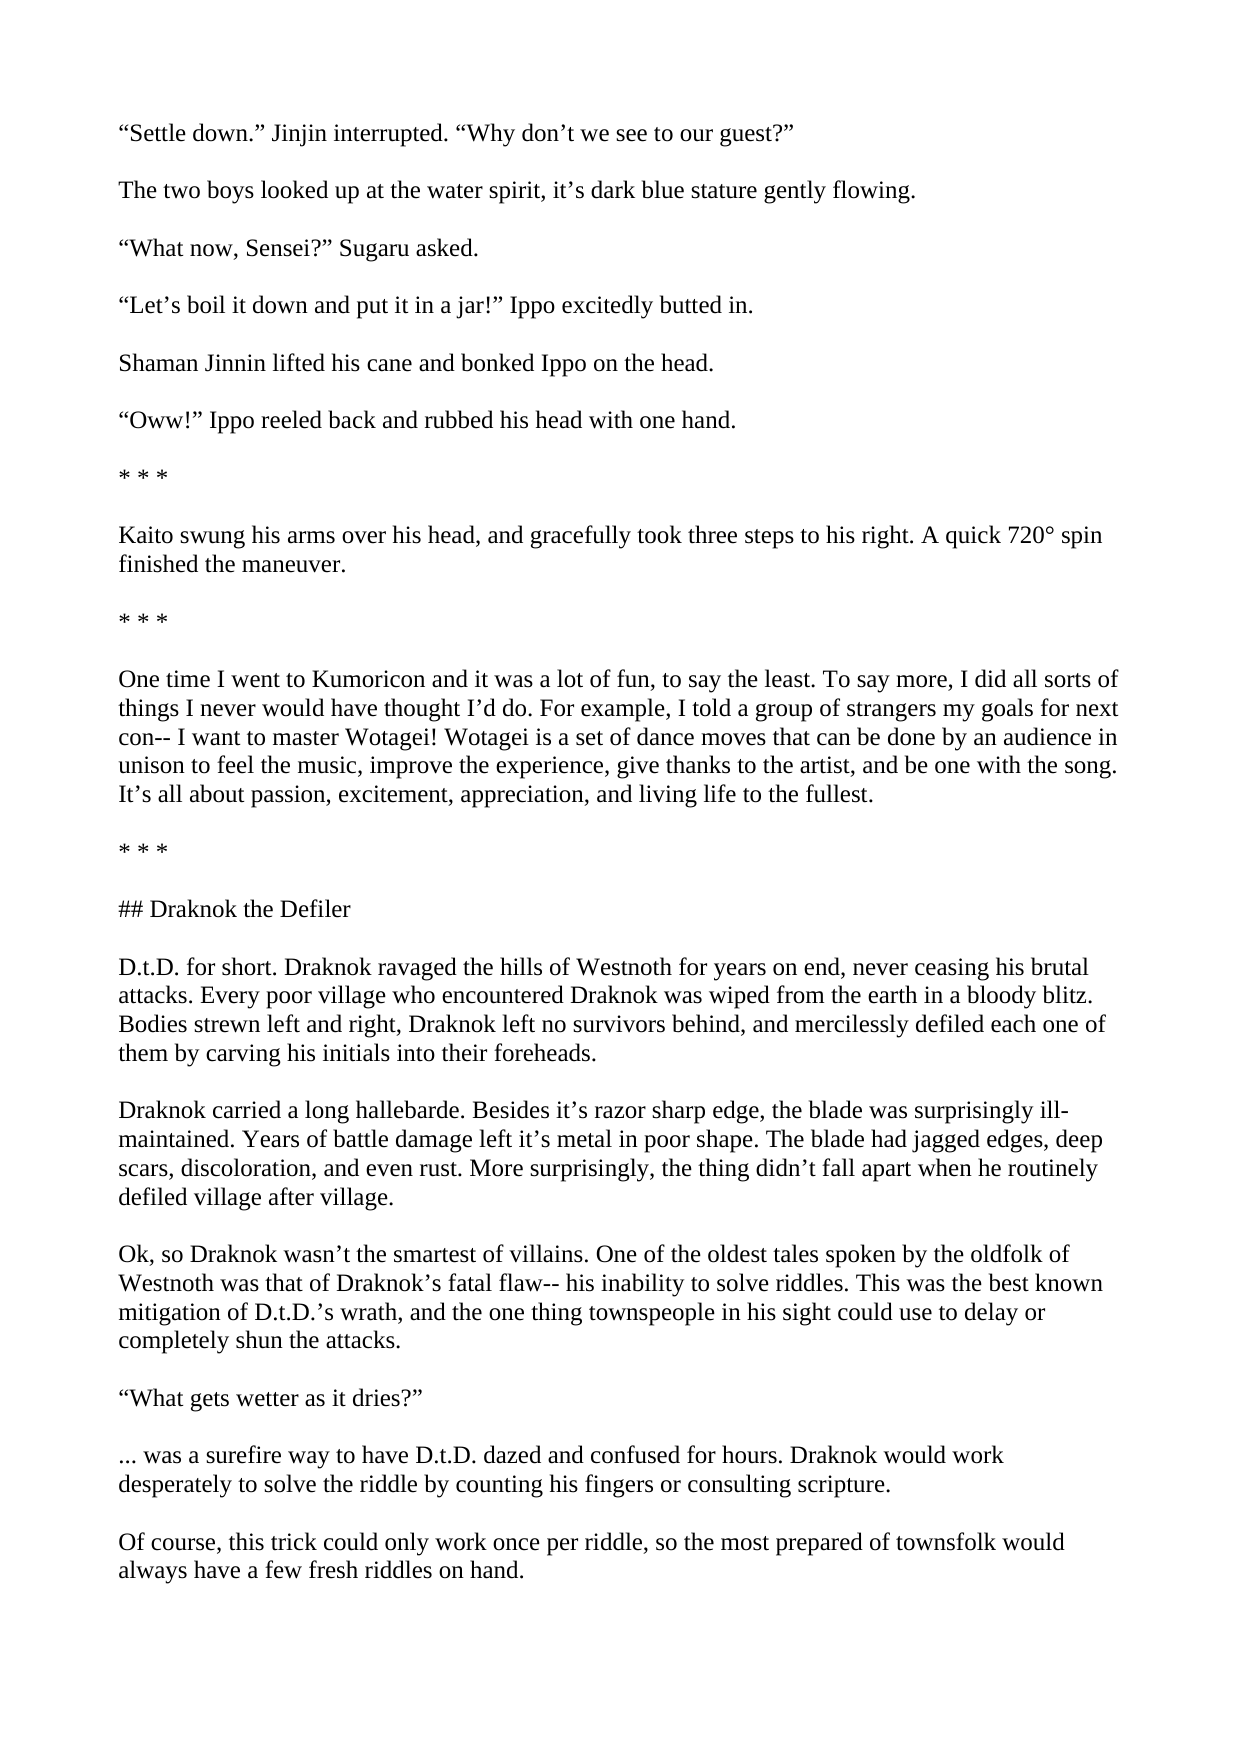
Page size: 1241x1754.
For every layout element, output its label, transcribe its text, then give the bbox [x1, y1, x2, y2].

text * * * [118, 607, 1122, 636]
text ## Draknok the Defiler [118, 894, 1122, 923]
text * * * [118, 837, 1122, 866]
text Of course, this trick could only work once per riddle, so the most prepared of townsfolk would always have a few fresh riddles on hand. [118, 1527, 1122, 1584]
text Draknok carried a long hallebarde. Besides it’s razor sharp edge, the blade was surprisingly ill-maintained. Years of battle damage left it’s metal in poor shape. The blade had jagged edges, deep scars, discoloration, and even rust. More surprisingly, the thing didn’t fall apart when he routinely defiled village after village. [118, 1096, 1122, 1211]
text “What gets wetter as it dries?” [118, 1383, 1122, 1412]
text Ok, so Draknok wasn’t the smartest of villains. One of the oldest tales spoken by the oldfolk of Westnoth was that of Draknok’s fatal flaw-- his inability to solve riddles. This was the best known mitigation of D.t.D.’s wrath, and the one thing townspeople in his sight could use to delay or completely shun the attacks. [118, 1239, 1122, 1354]
text The two boys looked up at the water spirit, it’s dark blue stature gently flowing. [118, 176, 1122, 204]
text “What now, Sensei?” Sugaru asked. [118, 233, 1122, 262]
text Kaito swung his arms over his head, and gracefully took three steps to his right. A quick 720° spin finished the maneuver. [118, 521, 1122, 578]
text “Let’s boil it down and put it in a jar!” Ippo excitedly butted in. [118, 291, 1122, 319]
text ... was a surefire way to have D.t.D. dazed and confused for hours. Draknok would work desperately to solve the riddle by counting his fingers or consulting scripture. [118, 1441, 1122, 1498]
text Shaman Jinnin lifted his cane and bonked Ippo on the head. [118, 348, 1122, 377]
text One time I went to Kumoricon and it was a lot of fun, to say the least. To say more, I did all sorts of things I never would have thought I’d do. For example, I told a group of strangers my goals for next con-- I want to master Wotagei! Wotagei is a set of dance moves that can be done by an audience in unison to feel the music, improve the experience, give thanks to the artist, and be one with the song. It’s all about passion, excitement, appreciation, and living life to the fullest. [118, 664, 1122, 808]
text “Settle down.” Jinjin interrupted. “Why don’t we see to our guest?” [118, 118, 1122, 147]
text “Oww!” Ippo reeled back and rubbed his head with one hand. [118, 406, 1122, 434]
text D.t.D. for short. Draknok ravaged the hills of Westnoth for years on end, never ceasing his brutal attacks. Every poor village who encountered Draknok was wiped from the earth in a bloody blitz. Bodies strewn left and right, Draknok left no survivors behind, and mercilessly defiled each one of them by carving his initials into their foreheads. [118, 952, 1122, 1067]
text * * * [118, 463, 1122, 492]
